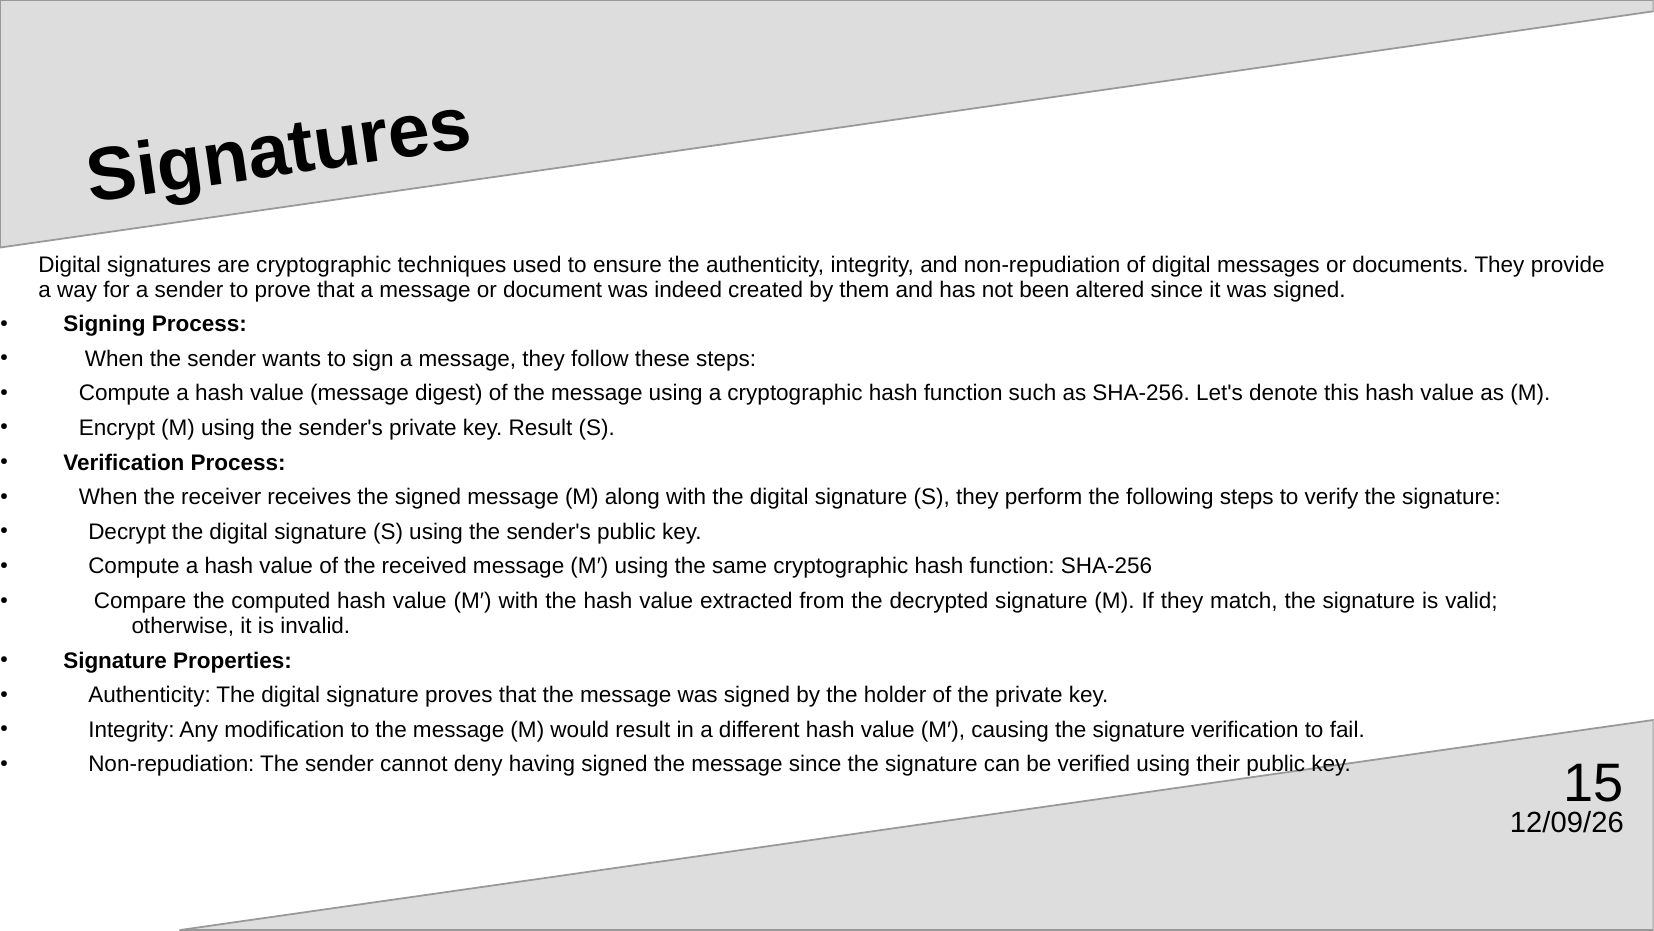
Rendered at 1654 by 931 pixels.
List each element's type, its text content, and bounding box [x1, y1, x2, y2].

list Digital signatures are cryptographic techniques used to ensure the authenticity, integrity, and non-repudiation of digital messages or documents. They provide a way for a sender to prove that a message or document was indeed created by them and has not been altered since it was signed. Signing Process: When the sender wants to sign a message, they follow these steps: Compute a hash value (message digest) of the message using a cryptographic hash function such as SHA-256. Let's denote this hash value as (M). Encrypt (M) using the sender's private key. Result (S). Verification Process: When the receiver receives the signed message (M) along with the digital signature (S), they perform the following steps to verify the signature: Decrypt the digital signature (S) using the sender's public key. Compute a hash value of the received message (M′) using the same cryptographic hash function: SHA-256 Compare the computed hash value (M′) with the hash value extracted from the decrypted signature (M). If they match, the signature is valid; otherwise, it is invalid. Signature Properties: Authenticity: The digital signature proves that the message was signed by the holder of the private key. Integrity: Any modification to the message (M) would result in a different hash value (M′), causing the signature verification to fail. Non-repudiation: The sender cannot deny having signed the message since the signature can be verified using their public key. [0, 251, 1606, 788]
title Signatures [3, 0, 1406, 251]
